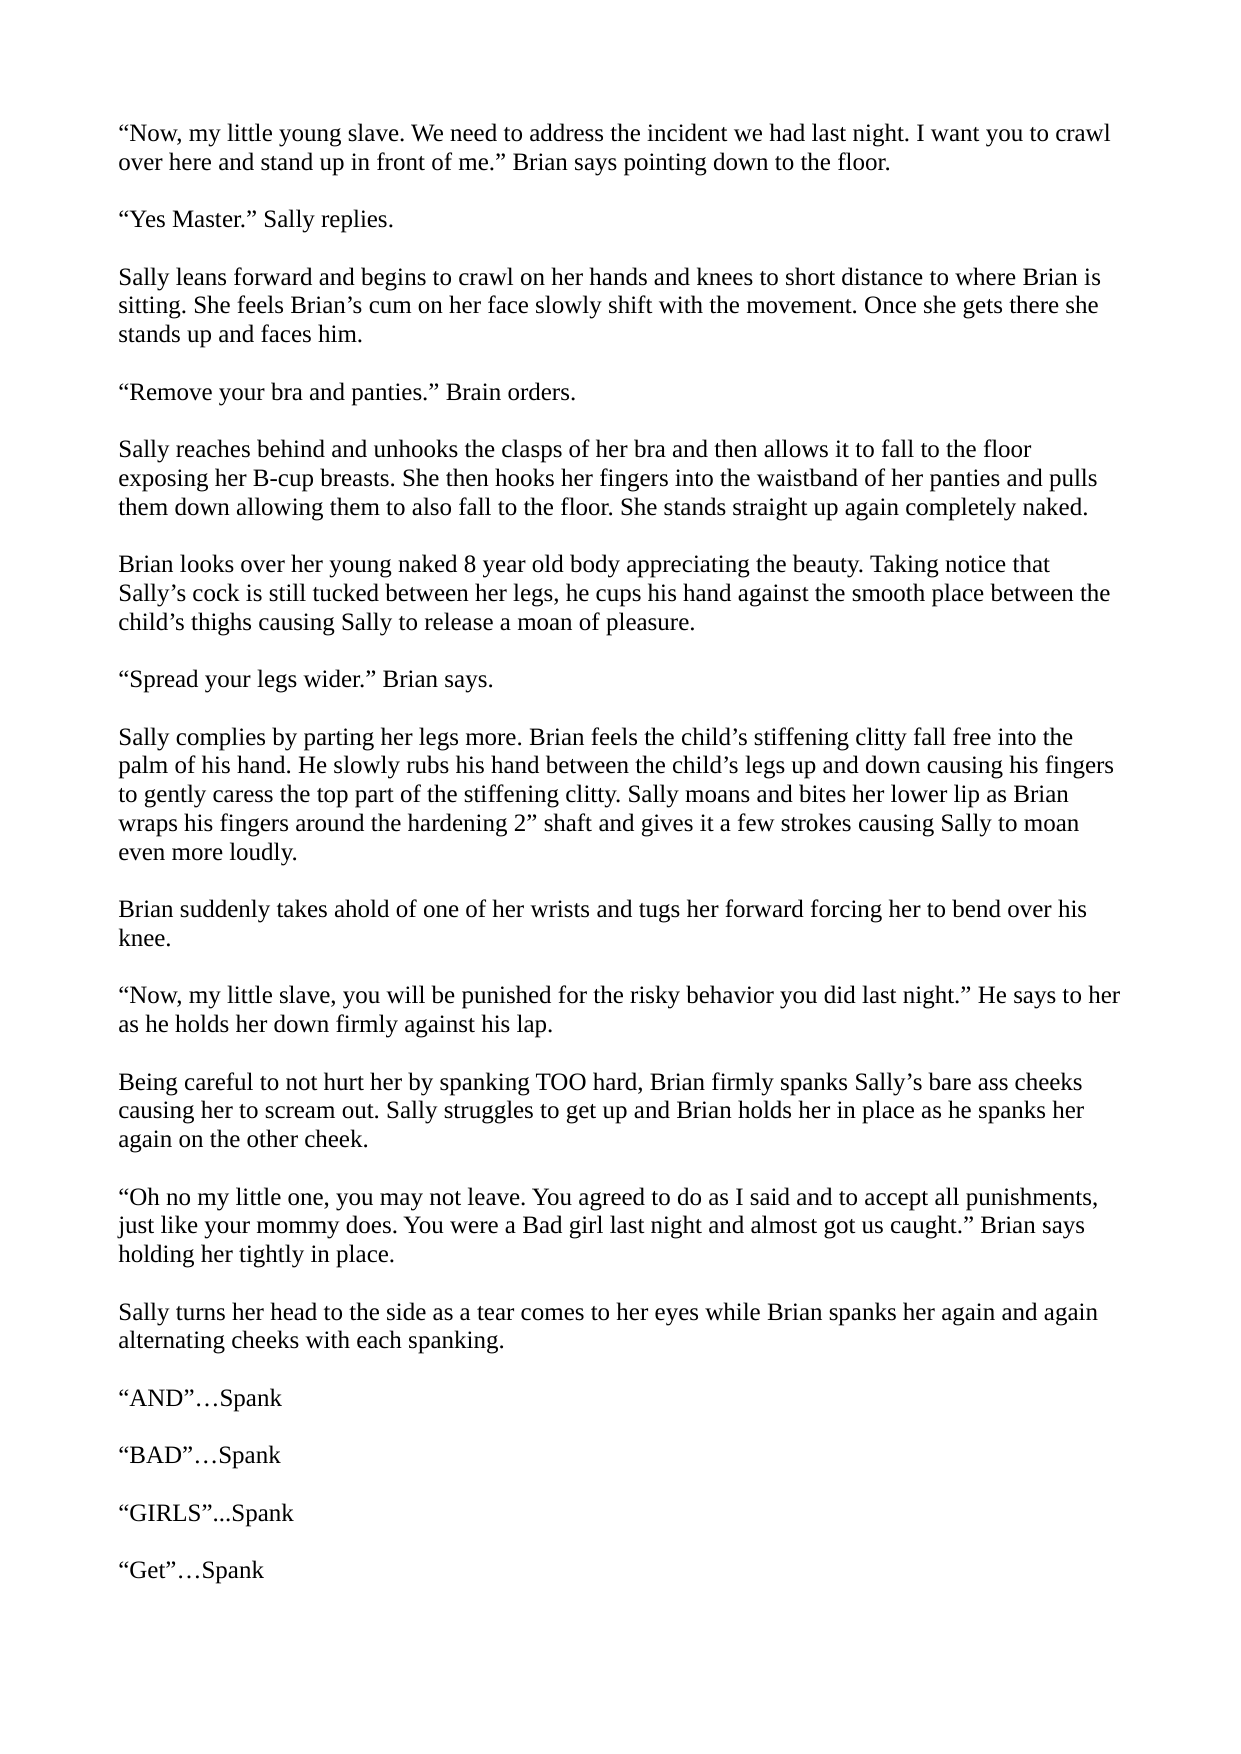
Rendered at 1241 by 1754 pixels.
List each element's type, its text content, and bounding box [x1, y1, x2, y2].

text Being careful to not hurt her by spanking TOO hard, Brian firmly spanks Sally’s bare ass cheeks causing her to scream out. Sally struggles to get up and Brian holds her in place as he spanks her again on the other cheek. [118, 1067, 1122, 1153]
text “Oh no my little one, you may not leave. You agreed to do as I said and to accept all punishments, just like your mommy does. You were a Bad girl last night and almost got us caught.” Brian says holding her tightly in place. [118, 1182, 1122, 1268]
text “Remove your bra and panties.” Brain orders. [118, 377, 1122, 406]
text Sally reaches behind and unhooks the clasps of her bra and then allows it to fall to the floor exposing her B-cup breasts. She then hooks her fingers into the waistband of her panties and pulls them down allowing them to also fall to the floor. She stands straight up again completely naked. [118, 434, 1122, 521]
text “AND”…Spank [118, 1383, 1122, 1412]
text “Now, my little slave, you will be punished for the risky behavior you did last night.” He says to her as he holds her down firmly against his lap. [118, 981, 1122, 1038]
text “GIRLS”...Spank [118, 1498, 1122, 1527]
text Sally turns her head to the side as a tear comes to her eyes while Brian spanks her again and again alternating cheeks with each spanking. [118, 1297, 1122, 1354]
text “Now, my little young slave. We need to address the incident we had last night. I want you to crawl over here and stand up in front of me.” Brian says pointing down to the floor. [118, 118, 1122, 176]
text Brian looks over her young naked 8 year old body appreciating the beauty. Taking notice that Sally’s cock is still tucked between her legs, he cups his hand against the smooth place between the child’s thighs causing Sally to release a moan of pleasure. [118, 549, 1122, 636]
text “Get”…Spank [118, 1556, 1122, 1584]
text Sally complies by parting her legs more. Brian feels the child’s stiffening clitty fall free into the palm of his hand. He slowly rubs his hand between the child’s legs up and down causing his fingers to gently caress the top part of the stiffening clitty. Sally moans and bites her lower lip as Brian wraps his fingers around the hardening 2” shaft and gives it a few strokes causing Sally to moan even more loudly. [118, 722, 1122, 866]
text Sally leans forward and begins to crawl on her hands and knees to short distance to where Brian is sitting. She feels Brian’s cum on her face slowly shift with the movement. Once she gets there she stands up and faces him. [118, 262, 1122, 348]
text “Spread your legs wider.” Brian says. [118, 664, 1122, 693]
text Brian suddenly takes ahold of one of her wrists and tugs her forward forcing her to bend over his knee. [118, 894, 1122, 952]
text “BAD”…Spank [118, 1441, 1122, 1469]
text “Yes Master.” Sally replies. [118, 204, 1122, 233]
